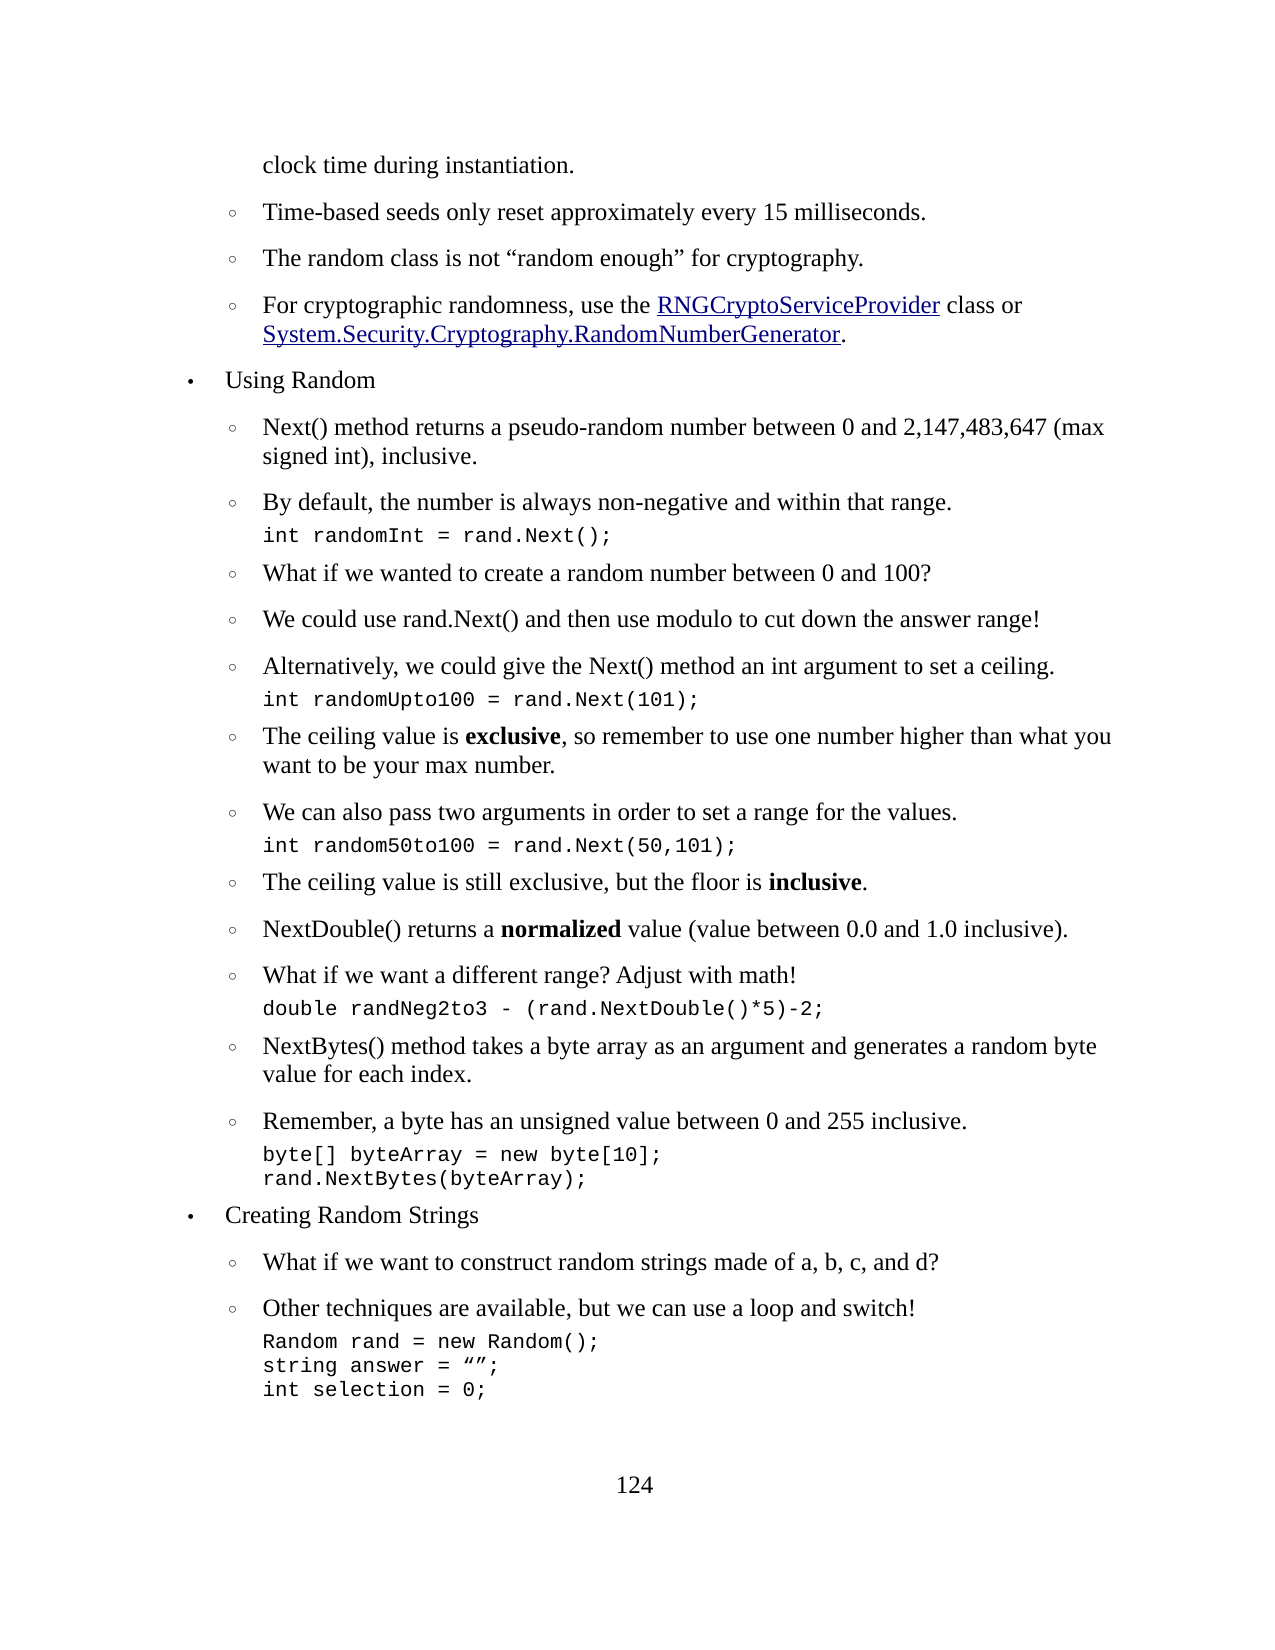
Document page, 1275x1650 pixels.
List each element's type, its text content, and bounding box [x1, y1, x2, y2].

list The ceiling value is still exclusive, but the floor is inclusive. [225, 867, 1125, 896]
list Using Random [187, 365, 1125, 394]
list What if we want a different range? Adjust with math! [225, 961, 1125, 989]
list What if we want to construct random strings made of a, b, c, and d? [225, 1247, 1125, 1276]
list int random50to100 = rand.Next(50,101); [225, 834, 1125, 858]
list int randomUpto100 = rand.Next(101); [225, 689, 1125, 712]
list byte[] byteArray = new byte[10]; [225, 1144, 1125, 1168]
list rand.NextBytes(byteArray); [225, 1168, 1125, 1191]
list The random class is not “random enough” for cryptography. [225, 243, 1125, 272]
list clock time during instantiation. [225, 150, 1125, 179]
list NextBytes() method takes a byte array as an argument and generates a random byte value for each index. [225, 1031, 1125, 1088]
list For cryptographic randomness, use the RNGCryptoServiceProvider class or System.Security.Cryptography.RandomNumberGenerator. [225, 290, 1125, 347]
list Next() method returns a pseudo-random number between 0 and 2,147,483,647 (max signed int), inclusive. [225, 412, 1125, 469]
list The ceiling value is exclusive, so remember to use one number higher than what you want to be your max number. [225, 721, 1125, 779]
list Other techniques are available, but we can use a loop and switch! [225, 1293, 1125, 1322]
list Alternatively, we could give the Next() method an int argument to set a ceiling. [225, 651, 1125, 680]
list double randNeg2to3 - (rand.NextDouble()*5)-2; [225, 998, 1125, 1022]
list By default, the number is always non-negative and within that range. [225, 487, 1125, 516]
list We could use rand.Next() and then use modulo to cut down the answer range! [225, 604, 1125, 633]
list We can also pass two arguments in order to set a range for the values. [225, 797, 1125, 826]
list Remember, a byte has an unsigned value between 0 and 255 inclusive. [225, 1106, 1125, 1135]
list string answer = “”; [225, 1355, 1125, 1378]
list Creating Random Strings [187, 1200, 1125, 1229]
list int randomInt = rand.Next(); [225, 525, 1125, 549]
list What if we wanted to create a random number between 0 and 100? [225, 558, 1125, 587]
list NextDouble() returns a normalized value (value between 0.0 and 1.0 inclusive). [225, 914, 1125, 943]
list Random rand = new Random(); [225, 1331, 1125, 1355]
list Time-based seeds only reset approximately every 15 milliseconds. [225, 197, 1125, 225]
list int selection = 0; [225, 1378, 1125, 1402]
